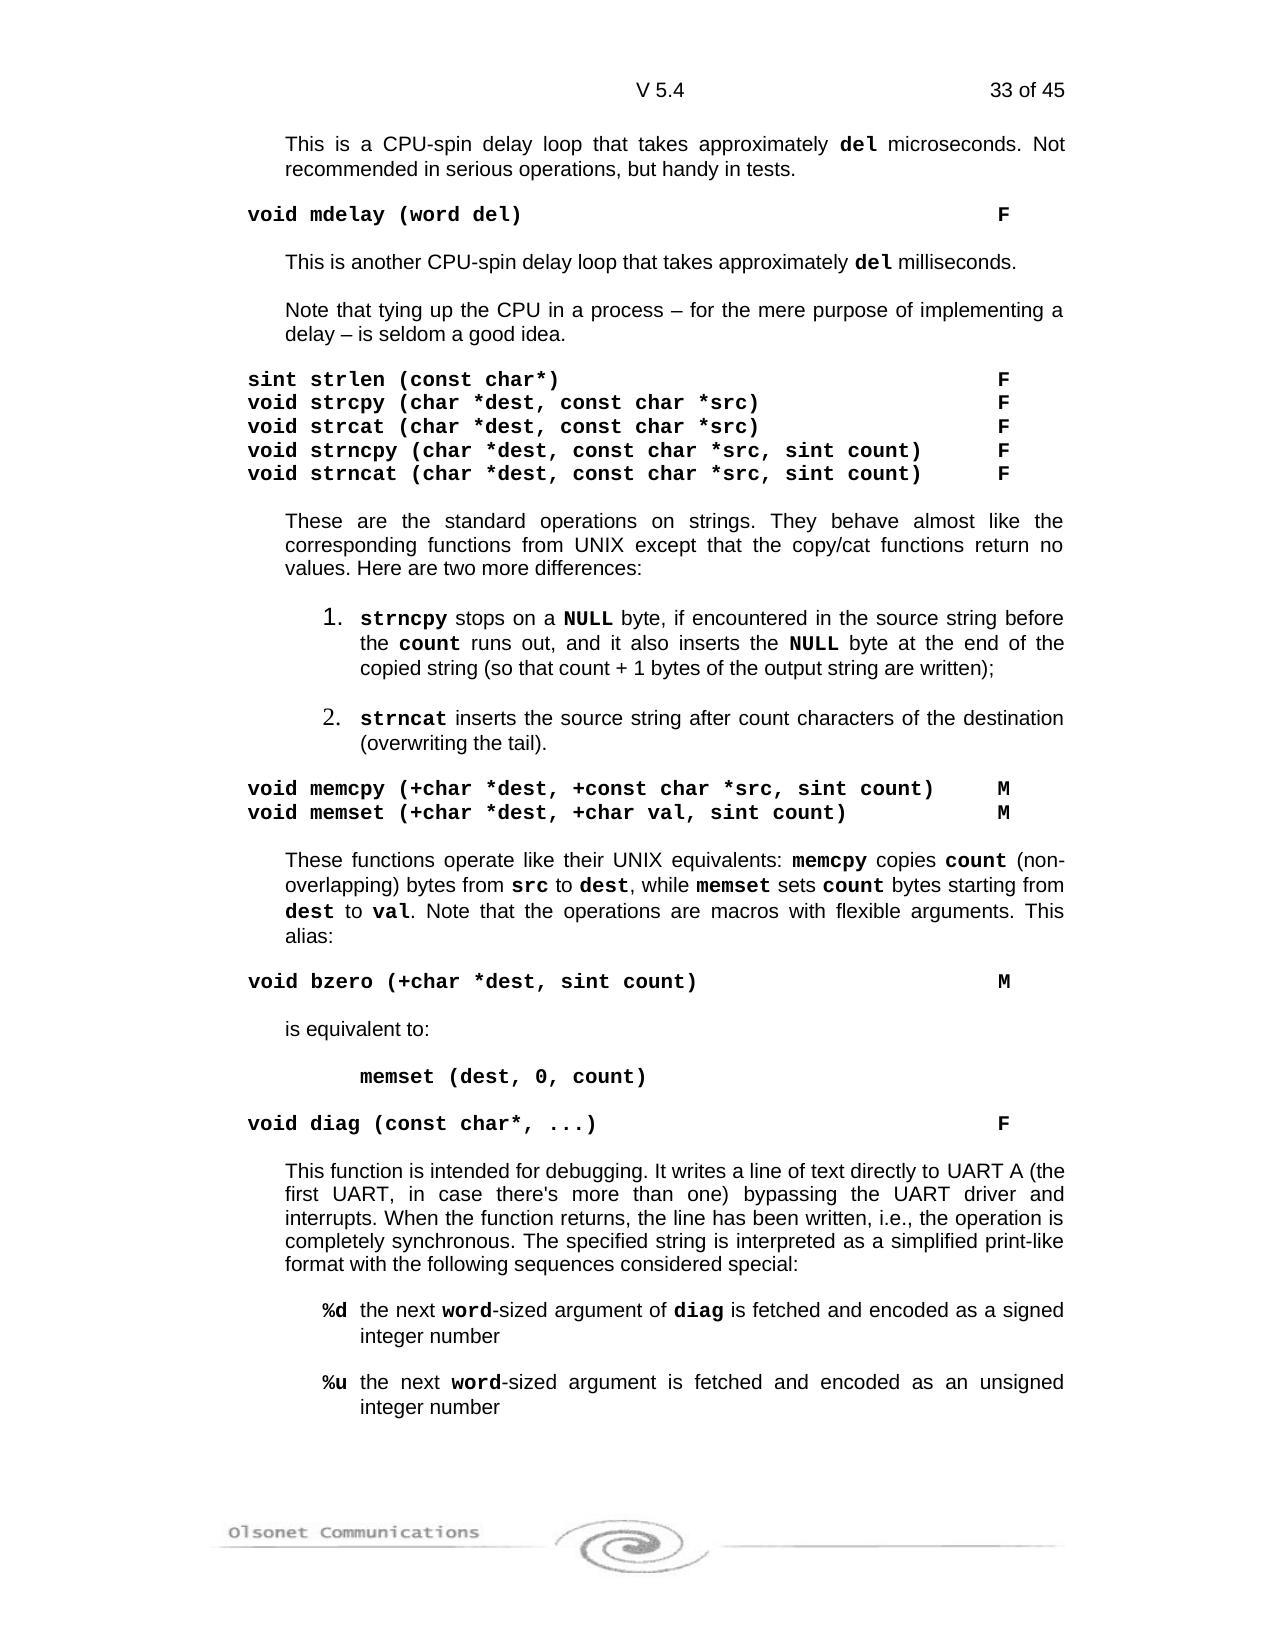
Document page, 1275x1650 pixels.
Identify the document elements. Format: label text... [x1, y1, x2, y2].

text void strcpy (char *dest, const char *src) F [247, 392, 1065, 416]
text %d the next word-sized argument of diag is fetched and encoded as a signed integer number [322, 1299, 1065, 1347]
text void strncpy (char *dest, const char *src, sint count) F [247, 439, 1065, 463]
text These functions operate like their UNIX equivalents: memcpy copies count (non-overlapping) bytes from src to dest, while memset sets count bytes starting from dest to val. Note that the operations are macros with flexible arguments. This alias: [285, 849, 1065, 947]
text Note that tying up the CPU in a process – for the mere purpose of implementing a delay – is seldom a good idea. [285, 299, 1065, 345]
list strncat inserts the source string after count characters of the destination (overwriting the tail). [322, 703, 1065, 755]
text This is another CPU-spin delay loop that takes approximately del milliseconds. [285, 251, 1065, 276]
text These are the standard operations on strings. They behave almost like the corresponding functions from UNIX except that the copy/cat functions return no values. Here are two more differences: [285, 510, 1065, 580]
text void strncat (char *dest, const char *src, sint count) F [247, 463, 1065, 487]
text This is a CPU-spin delay loop that takes approximately del microseconds. Not recommended in serious operations, but handy in tests. [285, 132, 1065, 181]
text memset (dest, 0, count) [285, 1064, 1065, 1089]
text void memcpy (+char *dest, +const char *src, sint count) M [247, 778, 1065, 802]
text void diag (const char*, ...) F [247, 1113, 1065, 1136]
text %u the next word-sized argument is fetched and encoded as an unsigned integer number [322, 1371, 1065, 1419]
picture [210, 1504, 1065, 1596]
text void strcat (char *dest, const char *src) F [247, 416, 1065, 439]
text void bzero (+char *dest, sint count) M [248, 971, 1065, 994]
text void mdelay (word del) F [247, 204, 1065, 227]
text void memset (+char *dest, +char val, sint count) M [247, 802, 1065, 826]
text This function is intended for debugging. It writes a line of text directly to UART A (the first UART, in case there's more than one) bypassing the UART driver and interrupts. When the function returns, the line has been written, i.e., the operation is completely synchronous. The specified string is interpreted as a simplified print-like format with the following sequences considered special: [285, 1160, 1065, 1276]
text is equivalent to: [285, 1018, 1065, 1041]
list strncpy stops on a NULL byte, if encountered in the source string before the count runs out, and it also inserts the NULL byte at the end of the copied string (so that count + 1 bytes of the output string are written); [322, 603, 1065, 680]
text sint strlen (const char*) F [247, 369, 1065, 392]
